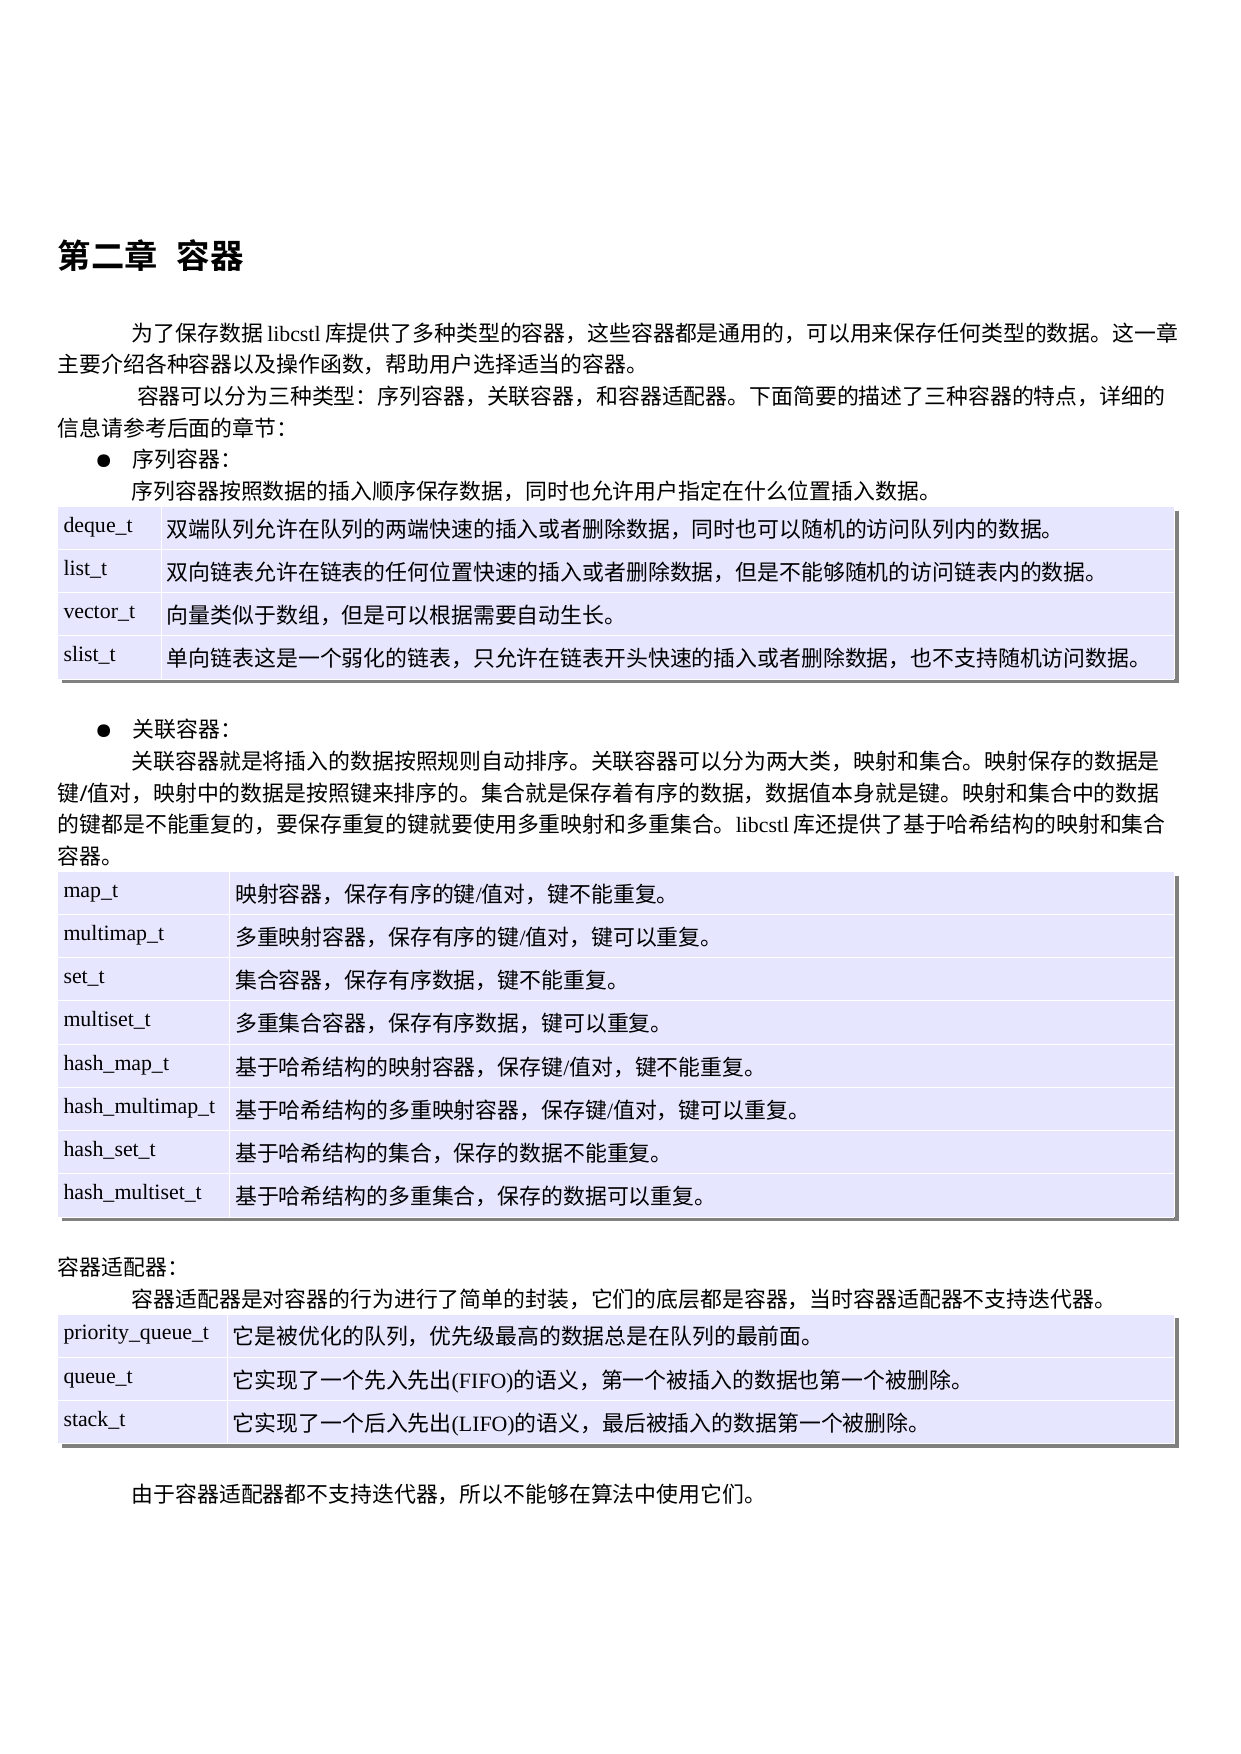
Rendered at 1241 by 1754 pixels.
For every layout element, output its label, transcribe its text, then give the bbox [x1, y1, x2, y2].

table_cell list_t [58, 550, 161, 592]
table_header priority_queue_t [58, 1315, 227, 1357]
table_cell 单向链表这是一个弱化的链表，只允许在链表开头快速的插入或者删除数据，也不支持随机访问数据。 [162, 636, 1174, 679]
table_cell queue_t [58, 1358, 227, 1400]
table_cell 多重集合容器，保存有序数据，键可以重复。 [230, 1001, 1174, 1044]
table_cell hash_multimap_t [58, 1088, 229, 1130]
text 容器适配器是对容器的行为进行了简单的封装，它们的底层都是容器，当时容器适配器不支持迭代器。 [57, 1282, 1179, 1313]
table_cell 它实现了一个后入先出(LIFO)的语义，最后被插入的数据第一个被删除。 [228, 1401, 1174, 1443]
table_header 它是被优化的队列，优先级最高的数据总是在队列的最前面。 [228, 1315, 1174, 1357]
table_header deque_t [58, 507, 161, 549]
text 为了保存数据libcstl库提供了多种类型的容器，这些容器都是通用的，可以用来保存任何类型的数据。这一章主要介绍各种容器以及操作函数，帮助用户选择适当的容器。 [57, 316, 1179, 379]
table_cell set_t [58, 958, 229, 1000]
subtitle 容器 [57, 229, 1179, 278]
list 关联容器： [95, 712, 1179, 744]
table_header 映射容器，保存有序的键/值对，键不能重复。 [230, 872, 1174, 914]
table_cell 基于哈希结构的多重集合，保存的数据可以重复。 [230, 1174, 1174, 1217]
table_cell multiset_t [58, 1001, 229, 1044]
list 序列容器： [95, 442, 1179, 474]
table_cell 向量类似于数组，但是可以根据需要自动生长。 [162, 593, 1174, 635]
table_cell multimap_t [58, 915, 229, 957]
table_cell hash_multiset_t [58, 1174, 229, 1217]
text 关联容器就是将插入的数据按照规则自动排序。关联容器可以分为两大类，映射和集合。映射保存的数据是键/值对，映射中的数据是按照键来排序的。集合就是保存着有序的数据，数据值本身就是键。映射和集合中的数据的键都是不能重复的，要保存重复的键就要使用多重映射和多重集合。libcstl库还提供了基于哈希结构的映射和集合容器。 [57, 744, 1179, 871]
table_cell 它实现了一个先入先出(FIFO)的语义，第一个被插入的数据也第一个被删除。 [228, 1358, 1174, 1400]
table_header map_t [58, 872, 229, 914]
table_cell hash_set_t [58, 1131, 229, 1173]
table_cell slist_t [58, 636, 161, 679]
text 序列容器按照数据的插入顺序保存数据，同时也允许用户指定在什么位置插入数据。 [57, 474, 1179, 506]
table_cell 基于哈希结构的映射容器，保存键/值对，键不能重复。 [230, 1045, 1174, 1087]
table_cell 基于哈希结构的集合，保存的数据不能重复。 [230, 1131, 1174, 1173]
text 由于容器适配器都不支持迭代器，所以不能够在算法中使用它们。 [57, 1477, 1179, 1508]
table_header 双端队列允许在队列的两端快速的插入或者删除数据，同时也可以随机的访问队列内的数据。 [162, 507, 1174, 549]
table_cell 基于哈希结构的多重映射容器，保存键/值对，键可以重复。 [230, 1088, 1174, 1130]
table_cell vector_t [58, 593, 161, 635]
text 容器适配器： [57, 1250, 1179, 1282]
table_cell stack_t [58, 1401, 227, 1443]
table_cell 集合容器，保存有序数据，键不能重复。 [230, 958, 1174, 1000]
table_cell 多重映射容器，保存有序的键/值对，键可以重复。 [230, 915, 1174, 957]
table_cell hash_map_t [58, 1045, 229, 1087]
text 容器可以分为三种类型：序列容器，关联容器，和容器适配器。下面简要的描述了三种容器的特点，详细的信息请参考后面的章节： [57, 379, 1179, 442]
table_cell 双向链表允许在链表的任何位置快速的插入或者删除数据，但是不能够随机的访问链表内的数据。 [162, 550, 1174, 592]
